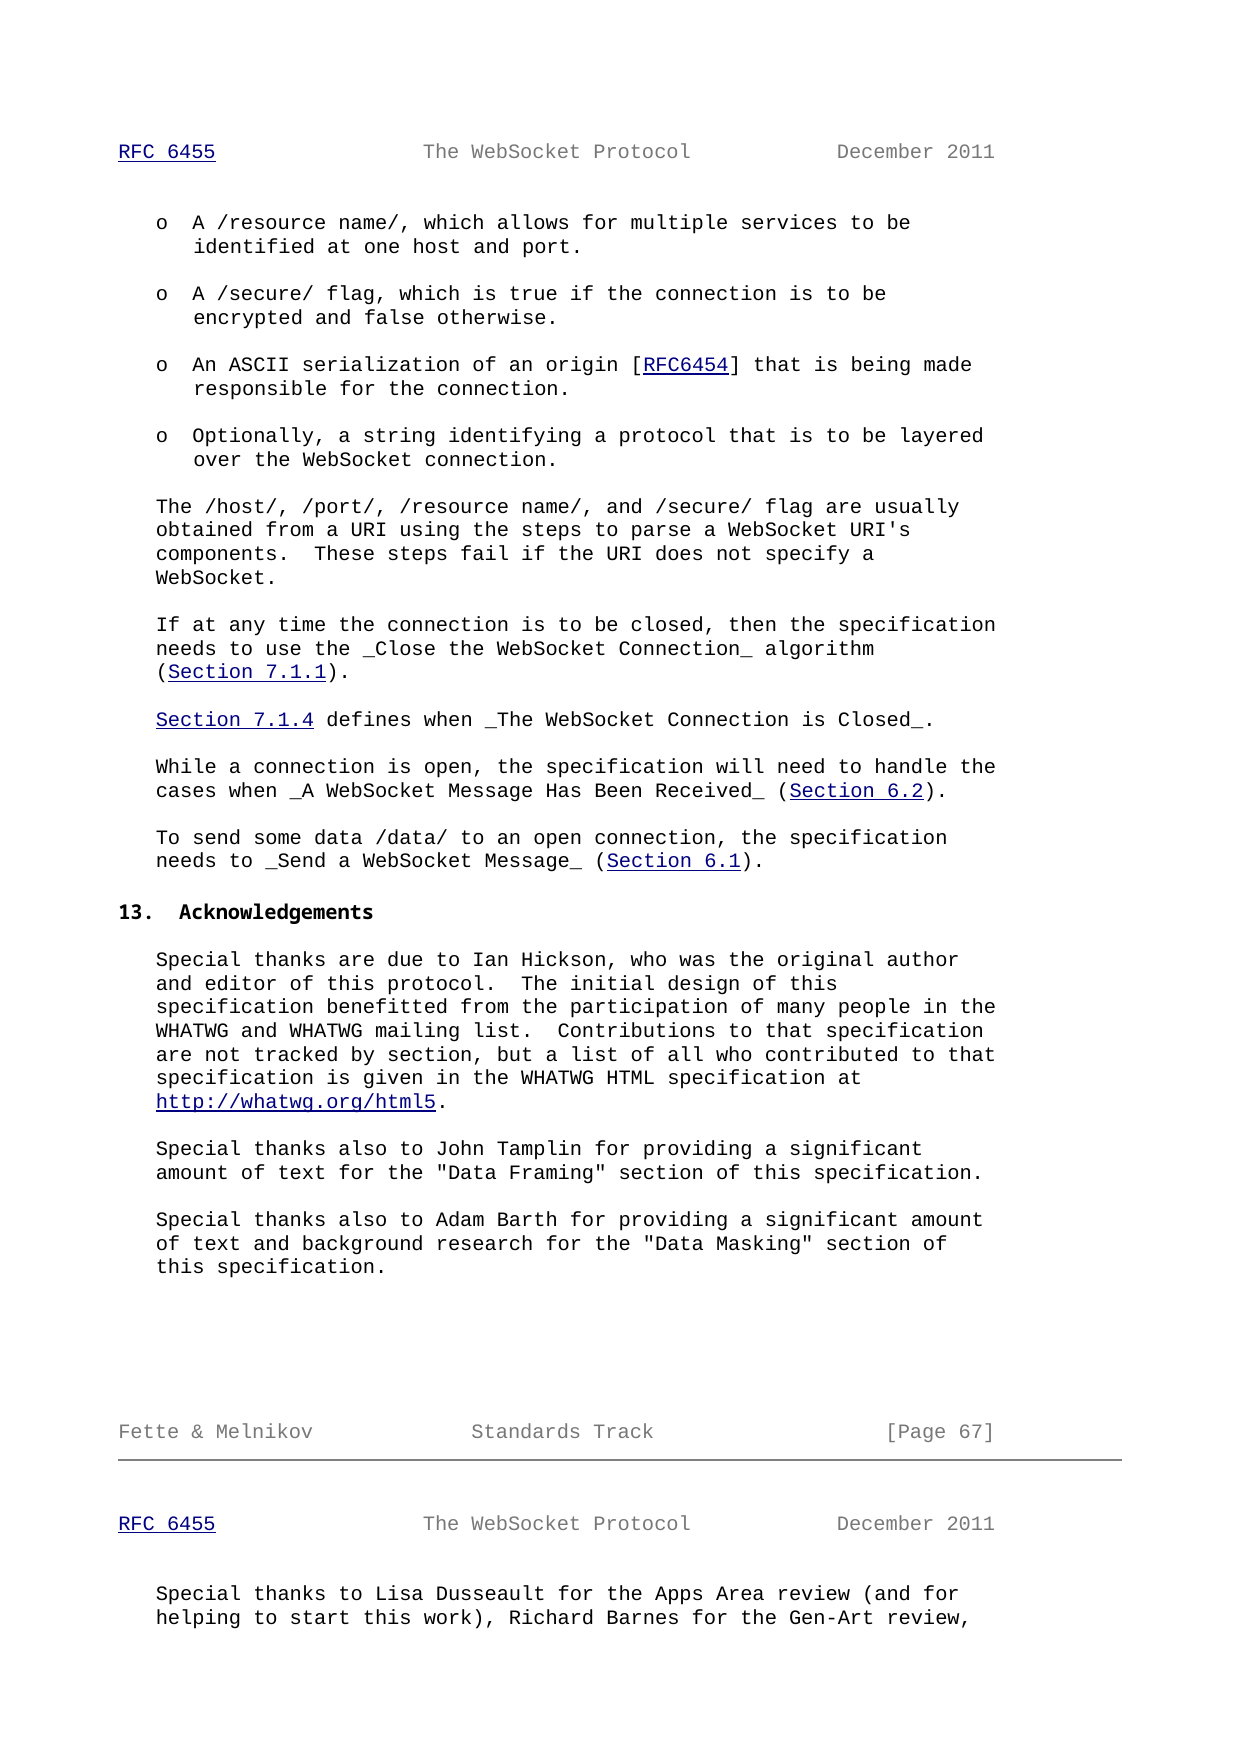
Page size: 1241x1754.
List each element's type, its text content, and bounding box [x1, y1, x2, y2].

text WebSocket. [118, 567, 1122, 590]
text o A /resource name/, which allows for multiple services to be [118, 212, 1122, 236]
text identified at one host and port. [118, 236, 1122, 259]
text While a connection is open, the specification will need to handle the [118, 756, 1122, 779]
text cases when _A WebSocket Message Has Been Received_ (Section 6.2). [118, 779, 1122, 803]
text needs to use the _Close the WebSocket Connection_ algorithm [118, 638, 1122, 661]
text Fette & Melnikov Standards Track [Page 67] [118, 1422, 1122, 1445]
text RFC 6455 The WebSocket Protocol December 2011 [118, 142, 1122, 165]
text 13. Acknowledgements [118, 898, 1122, 926]
text Special thanks also to Adam Barth for providing a significant amount [118, 1209, 1122, 1233]
text (Section 7.1.1). [118, 661, 1122, 685]
text of text and background research for the "Data Masking" section of [118, 1233, 1122, 1257]
text o A /secure/ flag, which is true if the connection is to be [118, 283, 1122, 307]
text Section 7.1.4 defines when _The WebSocket Connection is Closed_. [118, 709, 1122, 732]
text http://whatwg.org/html5. [118, 1091, 1122, 1115]
text over the WebSocket connection. [118, 448, 1122, 472]
text specification is given in the WHATWG HTML specification at [118, 1067, 1122, 1091]
text o Optionally, a string identifying a protocol that is to be layered [118, 425, 1122, 448]
text Special thanks are due to Ian Hickson, who was the original author [118, 949, 1122, 973]
text responsible for the connection. [118, 378, 1122, 401]
text obtained from a URI using the steps to parse a WebSocket URI's [118, 519, 1122, 543]
text The /host/, /port/, /resource name/, and /secure/ flag are usually [118, 496, 1122, 519]
text components. These steps fail if the URI does not specify a [118, 543, 1122, 567]
text Special thanks also to John Tamplin for providing a significant [118, 1138, 1122, 1162]
text o An ASCII serialization of an origin [RFC6454] that is being made [118, 354, 1122, 378]
text To send some data /data/ to an open connection, the specification [118, 827, 1122, 851]
text If at any time the connection is to be closed, then the specification [118, 614, 1122, 638]
text RFC 6455 The WebSocket Protocol December 2011 [118, 1513, 1122, 1536]
text encrypted and false otherwise. [118, 307, 1122, 330]
text are not tracked by section, but a list of all who contributed to that [118, 1044, 1122, 1067]
text helping to start this work), Richard Barnes for the Gen-Art review, [118, 1607, 1122, 1631]
text amount of text for the "Data Framing" section of this specification. [118, 1162, 1122, 1186]
text specification benefitted from the participation of many people in the [118, 996, 1122, 1020]
text this specification. [118, 1257, 1122, 1280]
text Special thanks to Lisa Dusseault for the Apps Area review (and for [118, 1583, 1122, 1607]
text and editor of this protocol. The initial design of this [118, 973, 1122, 996]
text WHATWG and WHATWG mailing list. Contributions to that specification [118, 1020, 1122, 1044]
text needs to _Send a WebSocket Message_ (Section 6.1). [118, 851, 1122, 874]
